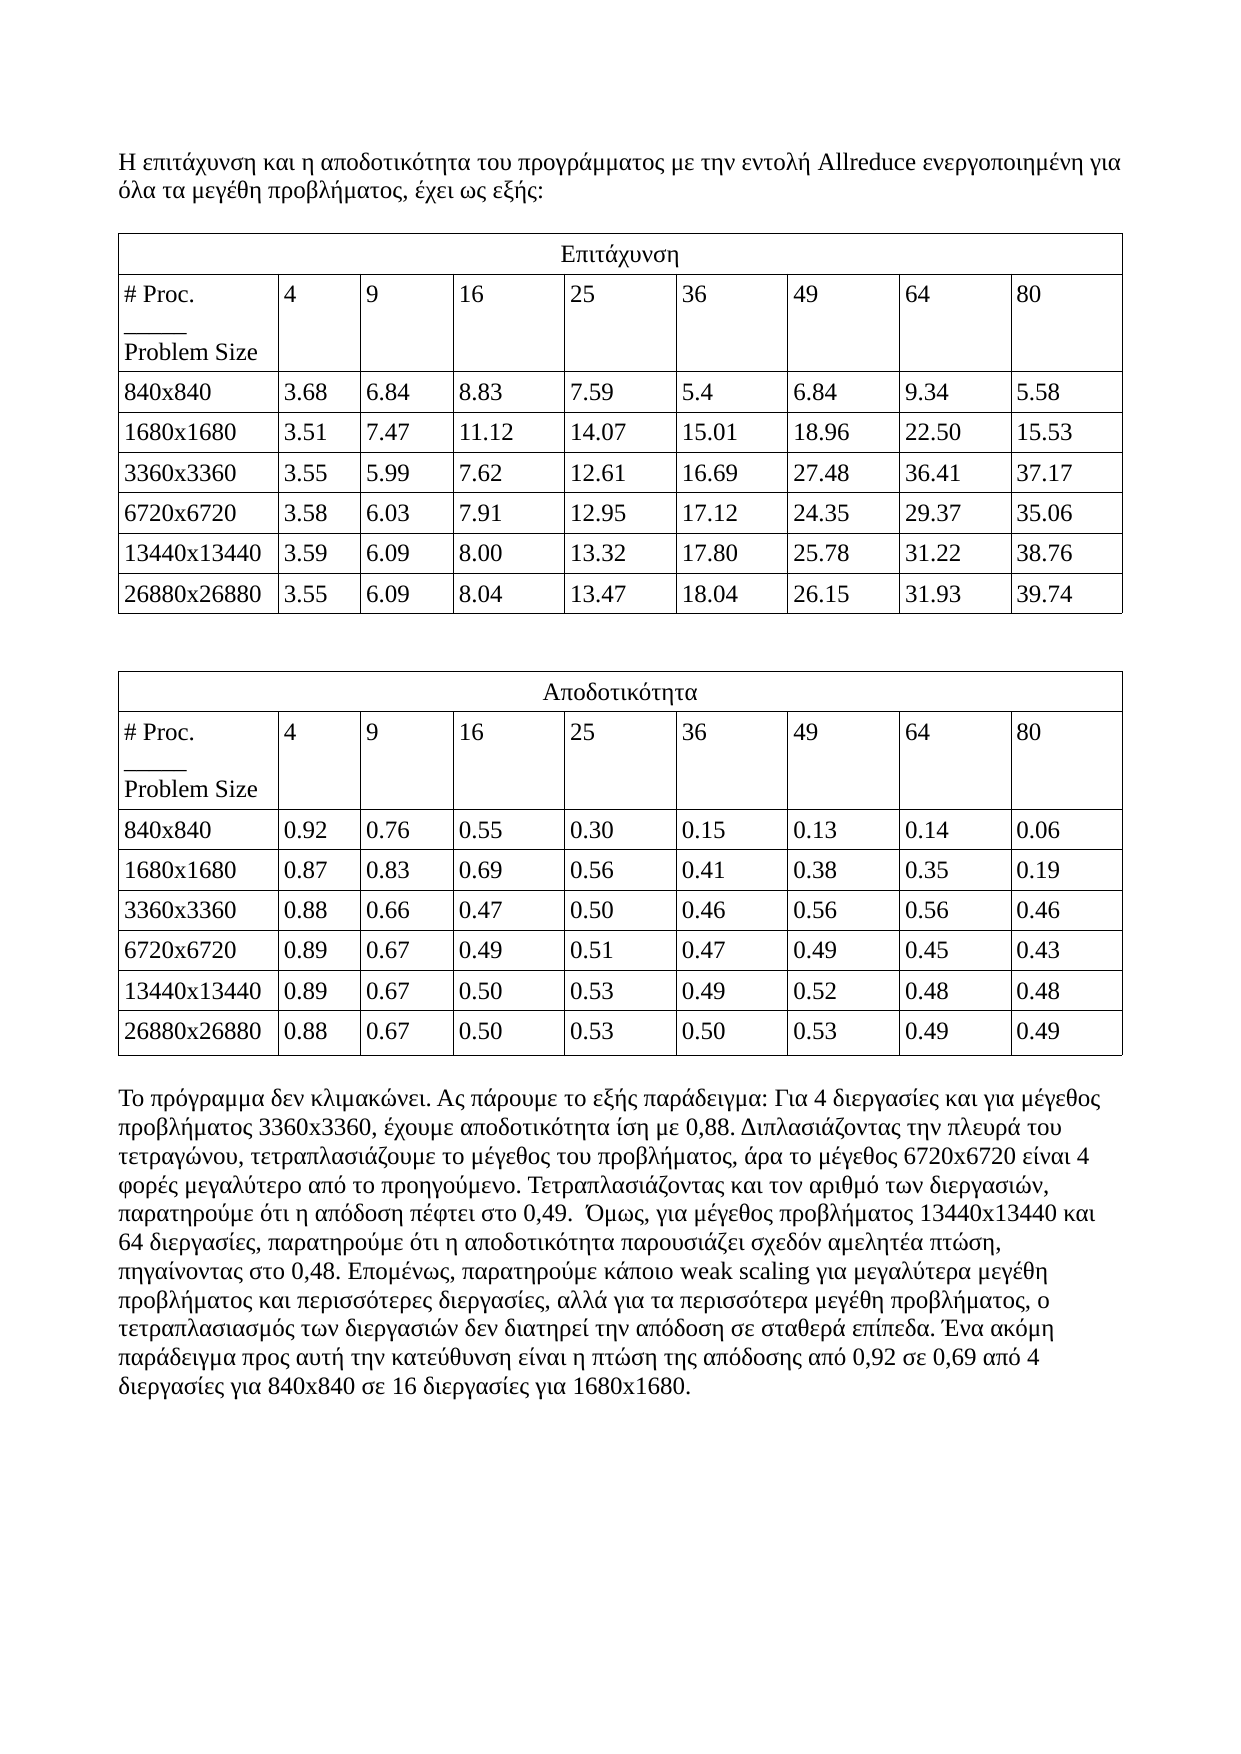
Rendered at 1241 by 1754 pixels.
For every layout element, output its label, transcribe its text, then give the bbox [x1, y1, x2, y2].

table_cell 13440x13440 [119, 971, 278, 1010]
table_cell 840x840 [119, 372, 278, 412]
table_cell 12,61 [565, 453, 676, 492]
table_cell 0,67 [361, 1011, 453, 1055]
table_cell 6,84 [788, 372, 899, 412]
table_cell 7,91 [454, 493, 564, 532]
table_cell 0,15 [677, 810, 787, 849]
table_cell 36 [677, 275, 787, 371]
table_cell 13440x13440 [119, 534, 278, 573]
table_cell 26880x26880 [119, 1011, 278, 1055]
table_cell 0,50 [454, 1011, 564, 1055]
table_cell 9,34 [900, 372, 1011, 412]
table_cell 6720x6720 [119, 493, 278, 532]
table_cell 0,67 [361, 931, 453, 970]
table_cell 13,47 [565, 574, 676, 613]
table_cell 3360x3360 [119, 453, 278, 492]
table_cell 0,92 [279, 810, 360, 849]
table_cell 0,30 [565, 810, 676, 849]
table_cell 7,59 [565, 372, 676, 412]
table_cell 1680x1680 [119, 850, 278, 889]
table_cell 17,80 [677, 534, 787, 573]
table_cell 49 [788, 275, 899, 371]
table_cell 18,04 [677, 574, 787, 613]
table_cell 9 [361, 712, 453, 809]
table_cell 1680x1680 [119, 413, 278, 452]
table_cell 25 [565, 275, 676, 371]
table_cell 0,89 [279, 971, 360, 1010]
table_cell 4 [279, 275, 360, 371]
table_cell 0,46 [1012, 891, 1122, 930]
table_cell 0,53 [565, 971, 676, 1010]
table_cell 3,58 [279, 493, 360, 532]
table_cell 3,51 [279, 413, 360, 452]
table_cell 0,43 [1012, 931, 1122, 970]
table_cell 25 [565, 712, 676, 809]
table_cell 22,50 [900, 413, 1011, 452]
table_cell 27,48 [788, 453, 899, 492]
table_cell 0,41 [677, 850, 787, 889]
table_cell 0,87 [279, 850, 360, 889]
table_cell 15,53 [1012, 413, 1122, 452]
table_cell # Proc. _____ Problem Size [119, 275, 278, 371]
table_cell 0,38 [788, 850, 899, 889]
table_cell 38,76 [1012, 534, 1122, 573]
table_cell 0,14 [900, 810, 1011, 849]
table_cell 0,49 [677, 971, 787, 1010]
table_cell 0,51 [565, 931, 676, 970]
table_cell 18,96 [788, 413, 899, 452]
table_cell 26880x26880 [119, 574, 278, 613]
table_cell 0,50 [677, 1011, 787, 1055]
table_cell 0,47 [677, 931, 787, 970]
table_header Αποδοτικότητα [119, 672, 1122, 711]
table_cell 0,50 [565, 891, 676, 930]
table_cell 0,45 [900, 931, 1011, 970]
table_cell 0,53 [565, 1011, 676, 1055]
table_cell 3,55 [279, 453, 360, 492]
table_cell 26,15 [788, 574, 899, 613]
table_cell 0,88 [279, 1011, 360, 1055]
table_cell 14,07 [565, 413, 676, 452]
table_cell 6,09 [361, 574, 453, 613]
table_cell 0,76 [361, 810, 453, 849]
table_cell 16,69 [677, 453, 787, 492]
table_cell 0,83 [361, 850, 453, 889]
text Η επιτάχυνση και η αποδοτικότητα του προγράμματος με την εντολή Allreduce ενεργοποιημένη για όλα τα μεγέθη προβλήματος, έχει ως εξής: [118, 147, 1122, 204]
table_cell # Proc. _____ Problem Size [119, 712, 278, 809]
table_cell 0,53 [788, 1011, 899, 1055]
table_cell 7,62 [454, 453, 564, 492]
text Το πρόγραμμα δεν κλιμακώνει. Ας πάρουμε το εξής παράδειγμα: Για 4 διεργασίες και για μέγεθος προβλήματος 3360x3360, έχουμε αποδοτικότητα ίση με 0,88. Διπλασιάζοντας την πλευρά του τετραγώνου, τετραπλασιάζουμε το μέγεθος του προβλήματος, άρα το μέγεθος 6720x6720 είναι 4 φορές μεγαλύτερο από το προηγούμενο. Τετραπλασιάζοντας και τον αριθμό των διεργασιών, παρατηρούμε ότι η απόδοση πέφτει στο 0,49. Όμως, για μέγεθος προβλήματος 13440x13440 και 64 διεργασίες, παρατηρούμε ότι η αποδοτικότητα παρουσιάζει σχεδόν αμελητέα πτώση, πηγαίνοντας στο 0,48. Επομένως, παρατηρούμε κάποιο weak scaling για μεγαλύτερα μεγέθη προβλήματος και περισσότερες διεργασίες, αλλά για τα περισσότερα μεγέθη προβλήματος, ο τετραπλασιασμός των διεργασιών δεν διατηρεί την απόδοση σε σταθερά επίπεδα. Ένα ακόμη παράδειγμα προς αυτή την κατεύθυνση είναι η πτώση της απόδοσης από 0,92 σε 0,69 από 4 διεργασίες για 840x840 σε 16 διεργασίες για 1680x1680. [118, 1083, 1122, 1400]
table_cell 8,00 [454, 534, 564, 573]
table_cell 80 [1012, 712, 1122, 809]
table_cell 64 [900, 712, 1011, 809]
table_cell 0,56 [900, 891, 1011, 930]
table_cell 11,12 [454, 413, 564, 452]
table_cell 5,99 [361, 453, 453, 492]
table_cell 37,17 [1012, 453, 1122, 492]
table_cell 0,66 [361, 891, 453, 930]
table_cell 6,09 [361, 534, 453, 573]
table_cell 5,58 [1012, 372, 1122, 412]
table_cell 6,03 [361, 493, 453, 532]
table_cell 16 [454, 712, 564, 809]
table_cell 15,01 [677, 413, 787, 452]
table_cell 8,04 [454, 574, 564, 613]
table_cell 36 [677, 712, 787, 809]
table_cell 25,78 [788, 534, 899, 573]
table_cell 0,35 [900, 850, 1011, 889]
table_cell 31,93 [900, 574, 1011, 613]
table_cell 3360x3360 [119, 891, 278, 930]
table_cell 0,50 [454, 971, 564, 1010]
table_cell 24,35 [788, 493, 899, 532]
table_cell 840x840 [119, 810, 278, 849]
table_cell 0,88 [279, 891, 360, 930]
table_cell 16 [454, 275, 564, 371]
table_cell 0,49 [788, 931, 899, 970]
table_cell 35,06 [1012, 493, 1122, 532]
table_cell 39,74 [1012, 574, 1122, 613]
table_header Επιτάχυνση [119, 234, 1122, 273]
table_cell 0,56 [565, 850, 676, 889]
table_cell 5,4 [677, 372, 787, 412]
table_cell 8,83 [454, 372, 564, 412]
table_cell 49 [788, 712, 899, 809]
table_cell 0,89 [279, 931, 360, 970]
table_cell 0,49 [900, 1011, 1011, 1055]
table_cell 0,52 [788, 971, 899, 1010]
table_cell 0,55 [454, 810, 564, 849]
table_cell 31,22 [900, 534, 1011, 573]
table_cell 80 [1012, 275, 1122, 371]
table_cell 29,37 [900, 493, 1011, 532]
table_cell 0,48 [1012, 971, 1122, 1010]
table_cell 13,32 [565, 534, 676, 573]
table_cell 3,59 [279, 534, 360, 573]
table_cell 4 [279, 712, 360, 809]
table_cell 0,06 [1012, 810, 1122, 849]
table_cell 3,55 [279, 574, 360, 613]
table_cell 0,49 [1012, 1011, 1122, 1055]
table_cell 0,13 [788, 810, 899, 849]
table_cell 17,12 [677, 493, 787, 532]
table_cell 3,68 [279, 372, 360, 412]
table_cell 0,67 [361, 971, 453, 1010]
table_cell 12,95 [565, 493, 676, 532]
table_cell 0,46 [677, 891, 787, 930]
table_cell 0,47 [454, 891, 564, 930]
table_cell 0,49 [454, 931, 564, 970]
table_cell 36,41 [900, 453, 1011, 492]
table_cell 6,84 [361, 372, 453, 412]
table_cell 9 [361, 275, 453, 371]
table_cell 7,47 [361, 413, 453, 452]
table_cell 64 [900, 275, 1011, 371]
table_cell 0,69 [454, 850, 564, 889]
table_cell 0,48 [900, 971, 1011, 1010]
table_cell 0,19 [1012, 850, 1122, 889]
table_cell 6720x6720 [119, 931, 278, 970]
table_cell 0,56 [788, 891, 899, 930]
